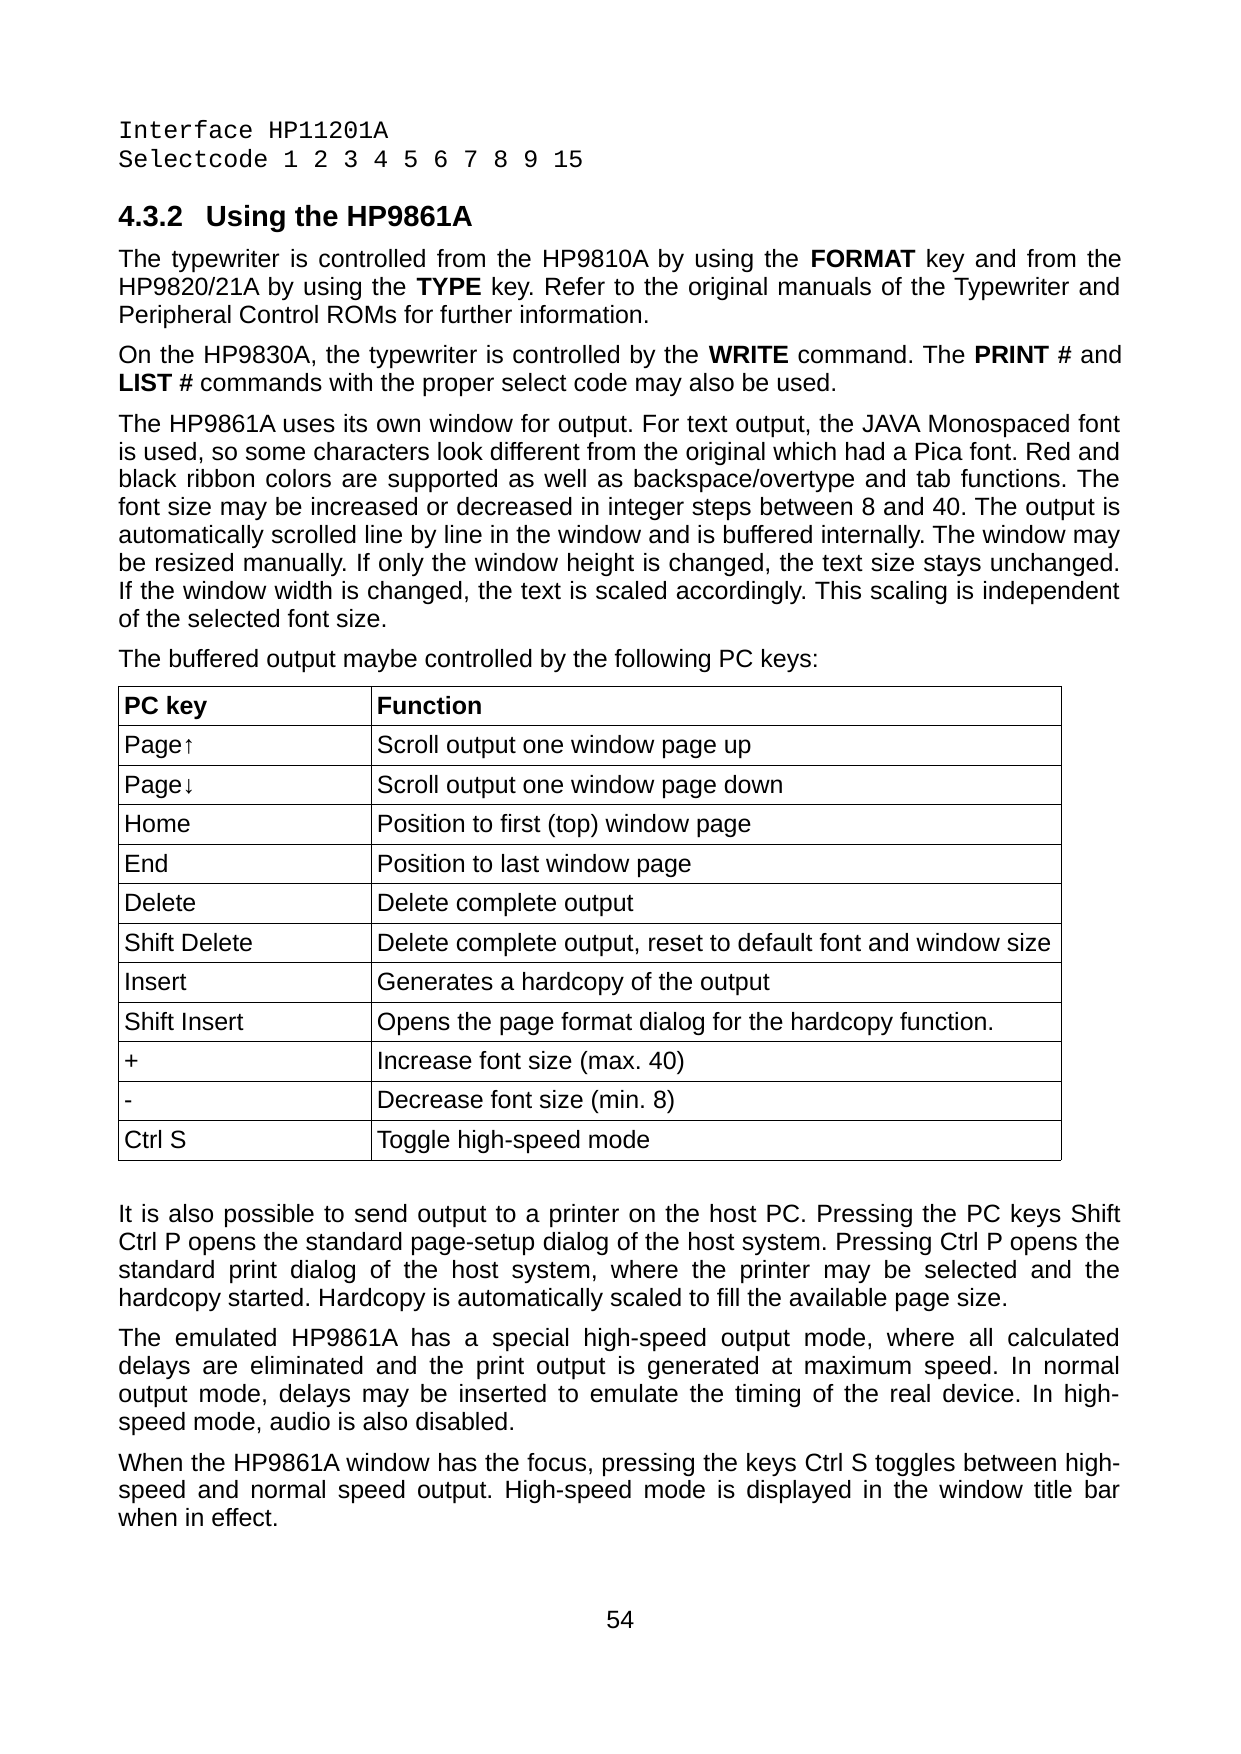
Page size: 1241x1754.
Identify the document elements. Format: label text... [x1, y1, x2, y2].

table_cell Increase font size (max. 40) [372, 1042, 1061, 1081]
table_cell Scroll output one window page up [372, 726, 1061, 765]
table_cell Delete complete output, reset to default font and window size [372, 924, 1061, 962]
text The buffered output maybe controlled by the following PC keys: [118, 645, 1122, 673]
table_cell Shift Delete [119, 924, 371, 962]
table_cell Scroll output one window page down [372, 766, 1061, 804]
subtitle Using the HP9861A [118, 200, 1122, 232]
table_cell Delete complete output [372, 884, 1061, 923]
table_cell Ctrl S [119, 1121, 371, 1159]
table_cell + [119, 1042, 371, 1081]
text Interface HP11201A [118, 118, 1122, 146]
text The emulated HP9861A has a special high-speed output mode, where all calculated delays are eliminated and the print output is generated at maximum speed. In normal output mode, delays may be inserted to emulate the timing of the real device. In high-speed mode, audio is also disabled. [118, 1324, 1122, 1436]
table_header PC key [119, 687, 371, 725]
text When the HP9861A window has the focus, pressing the keys Ctrl S toggles between high-speed and normal speed output. High-speed mode is displayed in the window title bar when in effect. [118, 1448, 1122, 1532]
table_cell Shift Insert [119, 1003, 371, 1041]
table_cell Generates a hardcopy of the output [372, 963, 1061, 1002]
table_header Function [372, 687, 1061, 725]
table_cell Page↑ [119, 726, 371, 765]
table_cell Home [119, 805, 371, 844]
table_cell Decrease font size (min. 8) [372, 1082, 1061, 1120]
table_cell Position to first (top) window page [372, 805, 1061, 844]
table_cell - [119, 1082, 371, 1120]
table_cell Page↓ [119, 766, 371, 804]
text It is also possible to send output to a printer on the host PC. Pressing the PC keys Shift Ctrl P opens the standard page-setup dialog of the host system. Pressing Ctrl P opens the standard print dialog of the host system, where the printer may be selected and the hardcopy started. Hardcopy is automatically scaled to fill the available page size. [118, 1200, 1122, 1312]
table_cell Delete [119, 884, 371, 923]
table_cell Position to last window page [372, 845, 1061, 883]
text The typewriter is controlled from the HP9810A by using the FORMAT key and from the HP9820/21A by using the TYPE key. Refer to the original manuals of the Typewriter and Peripheral Control ROMs for further information. [118, 245, 1122, 329]
table_cell Insert [119, 963, 371, 1002]
text Selectcode 1 2 3 4 5 6 7 8 9 15 [118, 146, 1122, 175]
table_cell End [119, 845, 371, 883]
text On the HP9830A, the typewriter is controlled by the WRITE command. The PRINT # and LIST # commands with the proper select code may also be used. [118, 341, 1122, 397]
text The HP9861A uses its own window for output. For text output, the JAVA Monospaced font is used, so some characters look different from the original which had a Pica font. Red and black ribbon colors are supported as well as backspace/overtype and tab functions. The font size may be increased or decreased in integer steps between 8 and 40. The output is automatically scrolled line by line in the window and is buffered internally. The window may be resized manually. If only the window height is changed, the text size stays unchanged. If the window width is changed, the text is scaled accordingly. This scaling is independent of the selected font size. [118, 409, 1122, 633]
table_cell Toggle high-speed mode [372, 1121, 1061, 1159]
table_cell Opens the page format dialog for the hardcopy function. [372, 1003, 1061, 1041]
